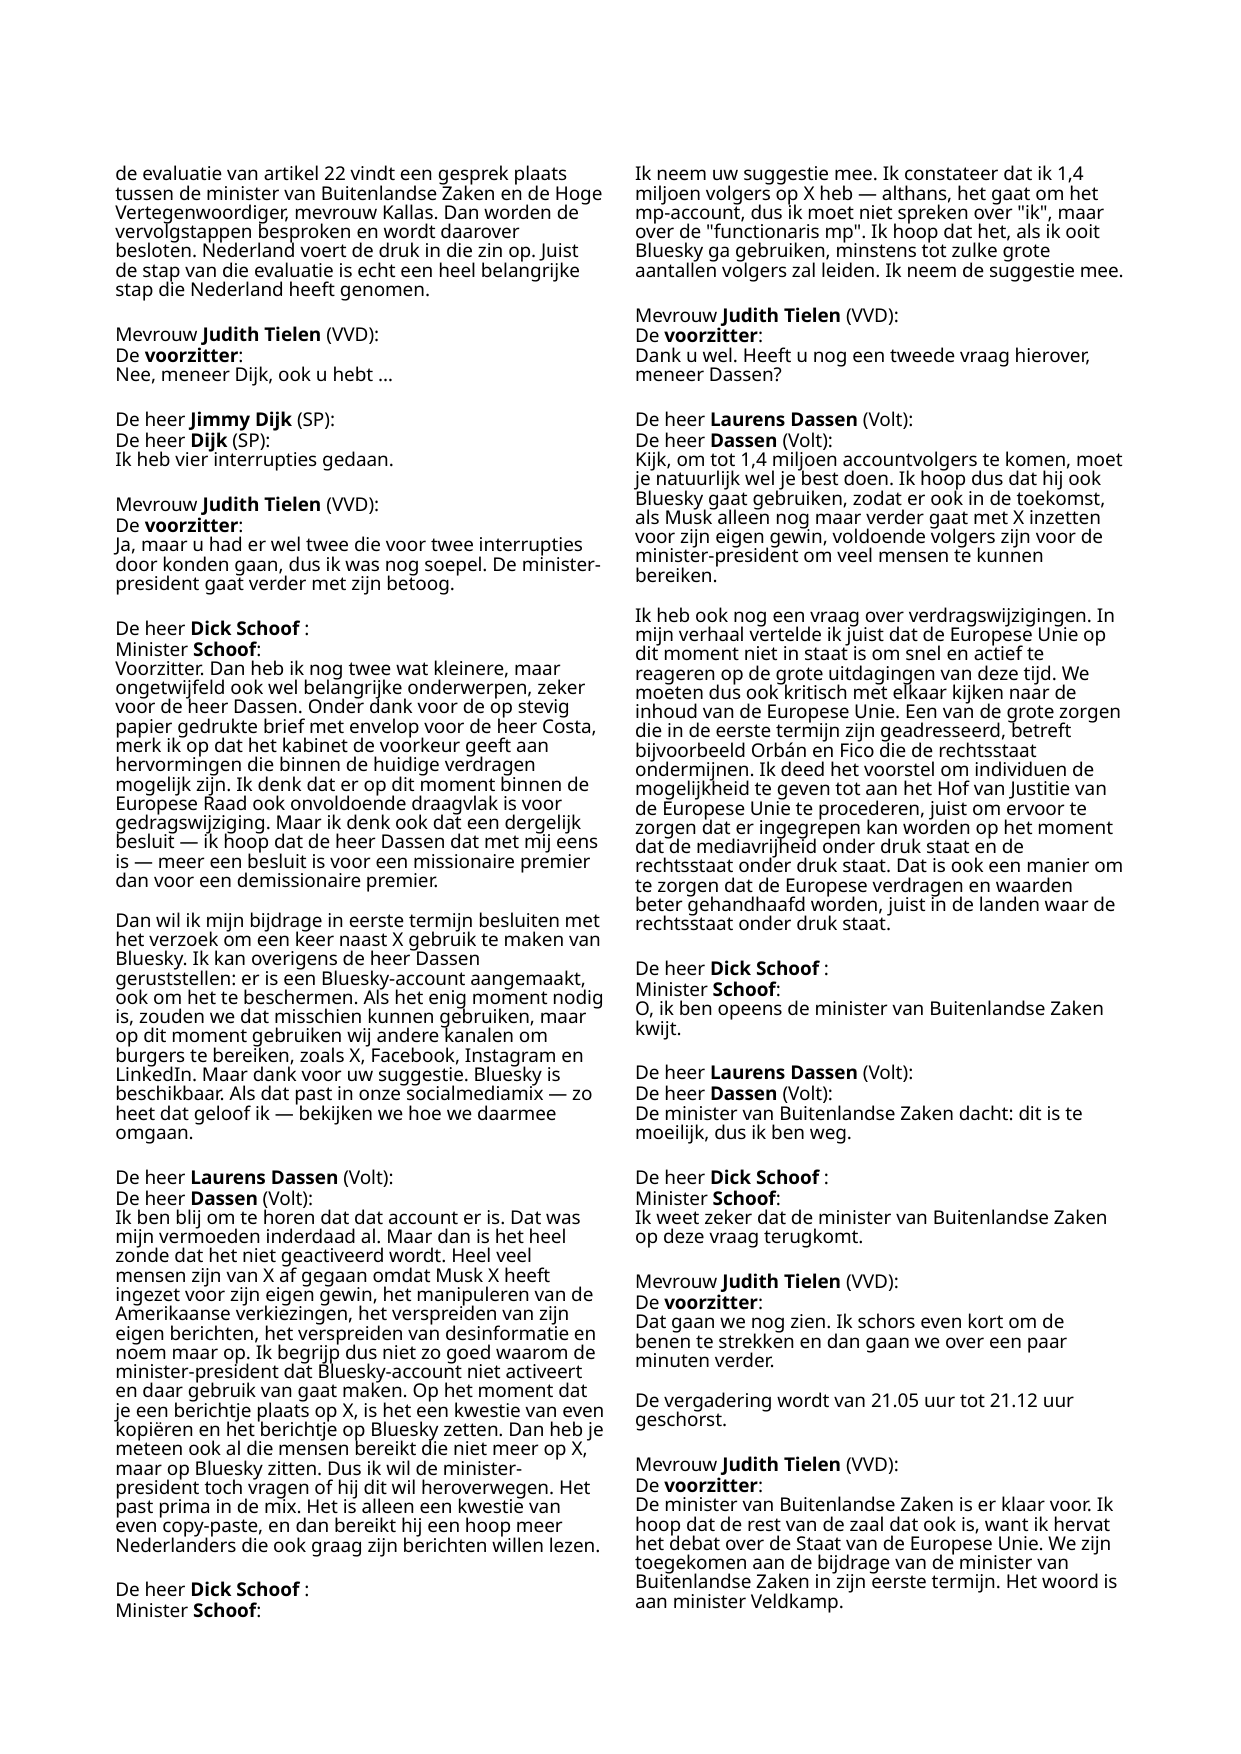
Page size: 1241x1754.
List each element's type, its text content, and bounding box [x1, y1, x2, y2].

text de evaluatie van artikel 22 vindt een gesprek plaats tussen de minister van Buitenlandse Zaken en de Hoge Vertegenwoordiger, mevrouw Kallas. Dan worden de vervolgstappen besproken en wordt daarover besloten. Nederland voert de druk in die zin op. Juist de stap van die evaluatie is echt een heel belangrijke stap die Nederland heeft genomen. [115, 165, 605, 300]
text Mevrouw Judith Tielen (VVD): [115, 321, 605, 347]
text Mevrouw Judith Tielen (VVD): [635, 1451, 1125, 1477]
text De minister van Buitenlandse Zaken dacht: dit is te moeilijk, dus ik ben weg. [635, 1104, 1125, 1143]
text Kijk, om tot 1,4 miljoen accountvolgers te komen, moet je natuurlijk wel je best doen. Ik hoop dus dat hij ook Bluesky gaat gebruiken, zodat er ook in de toekomst, als Musk alleen nog maar verder gaat met X inzetten voor zijn eigen gewin, voldoende volgers zijn voor de minister-president om veel mensen te kunnen bereiken. [635, 451, 1125, 586]
text Ik heb ook nog een vraag over verdragswijzigingen. In mijn verhaal vertelde ik juist dat de Europese Unie op dit moment niet in staat is om snel en actief te reageren op de grote uitdagingen van deze tijd. We moeten dus ook kritisch met elkaar kijken naar de inhoud van de Europese Unie. Een van de grote zorgen die in de eerste termijn zijn geadresseerd, betreft bijvoorbeeld Orbán en Fico die de rechtsstaat ondermijnen. Ik deed het voorstel om individuen de mogelijkheid te geven tot aan het Hof van Justitie van de Europese Unie te procederen, juist om ervoor te zorgen dat er ingegrepen kan worden op het moment dat de mediavrijheid onder druk staat en de rechtsstaat onder druk staat. Dat is ook een manier om te zorgen dat de Europese verdragen en waarden beter gehandhaafd worden, juist in de landen waar de rechtsstaat onder druk staat. [635, 607, 1125, 934]
text Dank u wel. Heeft u nog een tweede vraag hierover, meneer Dassen? [635, 347, 1125, 385]
text Ja, maar u had er wel twee die voor twee interrupties door konden gaan, dus ik was nog soepel. De minister-president gaat verder met zijn betoog. [115, 536, 605, 594]
text De heer Dick Schoof : [635, 955, 1125, 981]
text De minister van Buitenlandse Zaken is er klaar voor. Ik hoop dat de rest van de zaal dat ook is, want ik hervat het debat over de Staat van de Europese Unie. We zijn toegekomen aan de bijdrage van de minister van Buitenlandse Zaken in zijn eerste termijn. Het woord is aan minister Veldkamp. [635, 1496, 1125, 1612]
text De voorzitter: [635, 327, 1125, 347]
text Ik neem uw suggestie mee. Ik constateer dat ik 1,4 miljoen volgers op X heb — althans, het gaat om het mp-account, dus ik moet niet spreken over "ik", maar over de "functionaris mp". Ik hoop dat het, als ik ooit Bluesky ga gebruiken, minstens tot zulke grote aantallen volgers zal leiden. Ik neem de suggestie mee. [635, 165, 1125, 281]
text Minister Schoof: [635, 981, 1125, 1000]
text De heer Dick Schoof : [115, 615, 605, 641]
text De heer Dassen (Volt): [115, 1190, 605, 1209]
text Mevrouw Judith Tielen (VVD): [635, 1268, 1125, 1294]
text De voorzitter: [635, 1477, 1125, 1496]
text De heer Dassen (Volt): [635, 432, 1125, 451]
text Ik heb vier interrupties gedaan. [115, 451, 605, 470]
text Mevrouw Judith Tielen (VVD): [635, 302, 1125, 327]
text Minister Schoof: [635, 1190, 1125, 1209]
text Ik ben blij om te horen dat dat account er is. Dat was mijn vermoeden inderdaad al. Maar dan is het heel zonde dat het niet geactiveerd wordt. Heel veel mensen zijn van X af gegaan omdat Musk X heeft ingezet voor zijn eigen gewin, het manipuleren van de Amerikaanse verkiezingen, het verspreiden van zijn eigen berichten, het verspreiden van desinformatie en noem maar op. Ik begrijp dus niet zo goed waarom de minister-president dat Bluesky-account niet activeert en daar gebruik van gaat maken. Op het moment dat je een berichtje plaats op X, is het een kwestie van even kopiëren en het berichtje op Bluesky zetten. Dan heb je meteen ook al die mensen bereikt die niet meer op X, maar op Bluesky zitten. Dus ik wil de minister-president toch vragen of hij dit wil heroverwegen. Het past prima in de mix. Het is alleen een kwestie van even copy-paste, en dan bereikt hij een hoop meer Nederlanders die ook graag zijn berichten willen lezen. [115, 1209, 605, 1556]
text Nee, meneer Dijk, ook u hebt … [115, 366, 605, 385]
text Dat gaan we nog zien. Ik schors even kort om de benen te strekken en dan gaan we over een paar minuten verder. [635, 1313, 1125, 1371]
text Mevrouw Judith Tielen (VVD): [115, 491, 605, 517]
text Dan wil ik mijn bijdrage in eerste termijn besluiten met het verzoek om een keer naast X gebruik te maken van Bluesky. Ik kan overigens de heer Dassen geruststellen: er is een Bluesky-account aangemaakt, ook om het te beschermen. Als het enig moment nodig is, zouden we dat misschien kunnen gebruiken, maar op dit moment gebruiken wij andere kanalen om burgers te bereiken, zoals X, Facebook, Instagram en LinkedIn. Maar dank voor uw suggestie. Bluesky is beschikbaar. Als dat past in onze socialmediamix — zo heet dat geloof ik — bekijken we hoe we daarmee omgaan. [115, 912, 605, 1143]
text De heer Dick Schoof : [115, 1577, 605, 1602]
text Voorzitter. Dan heb ik nog twee wat kleinere, maar ongetwijfeld ook wel belangrijke onderwerpen, zeker voor de heer Dassen. Onder dank voor de op stevig papier gedrukte brief met envelop voor de heer Costa, merk ik op dat het kabinet de voorkeur geeft aan hervormingen die binnen de huidige verdragen mogelijk zijn. Ik denk dat er op dit moment binnen de Europese Raad ook onvoldoende draagvlak is voor gedragswijziging. Maar ik denk ook dat een dergelijk besluit — ik hoop dat de heer Dassen dat met mij eens is — meer een besluit is voor een missionaire premier dan voor een demissionaire premier. [115, 660, 605, 891]
text Ik weet zeker dat de minister van Buitenlandse Zaken op deze vraag terugkomt. [635, 1209, 1125, 1247]
text De heer Dijk (SP): [115, 432, 605, 451]
text De heer Dassen (Volt): [635, 1085, 1125, 1104]
text O, ik ben opeens de minister van Buitenlandse Zaken kwijt. [635, 1000, 1125, 1039]
text Minister Schoof: [115, 1602, 605, 1622]
text De voorzitter: [115, 517, 605, 536]
text De heer Laurens Dassen (Volt): [635, 406, 1125, 432]
text Minister Schoof: [115, 641, 605, 660]
text De heer Jimmy Dijk (SP): [115, 406, 605, 432]
text De heer Dick Schoof : [635, 1164, 1125, 1190]
text De vergadering wordt van 21.05 uur tot 21.12 uur geschorst. [635, 1392, 1125, 1431]
text De voorzitter: [115, 347, 605, 366]
text De voorzitter: [635, 1294, 1125, 1313]
text De heer Laurens Dassen (Volt): [635, 1059, 1125, 1085]
text De heer Laurens Dassen (Volt): [115, 1164, 605, 1190]
